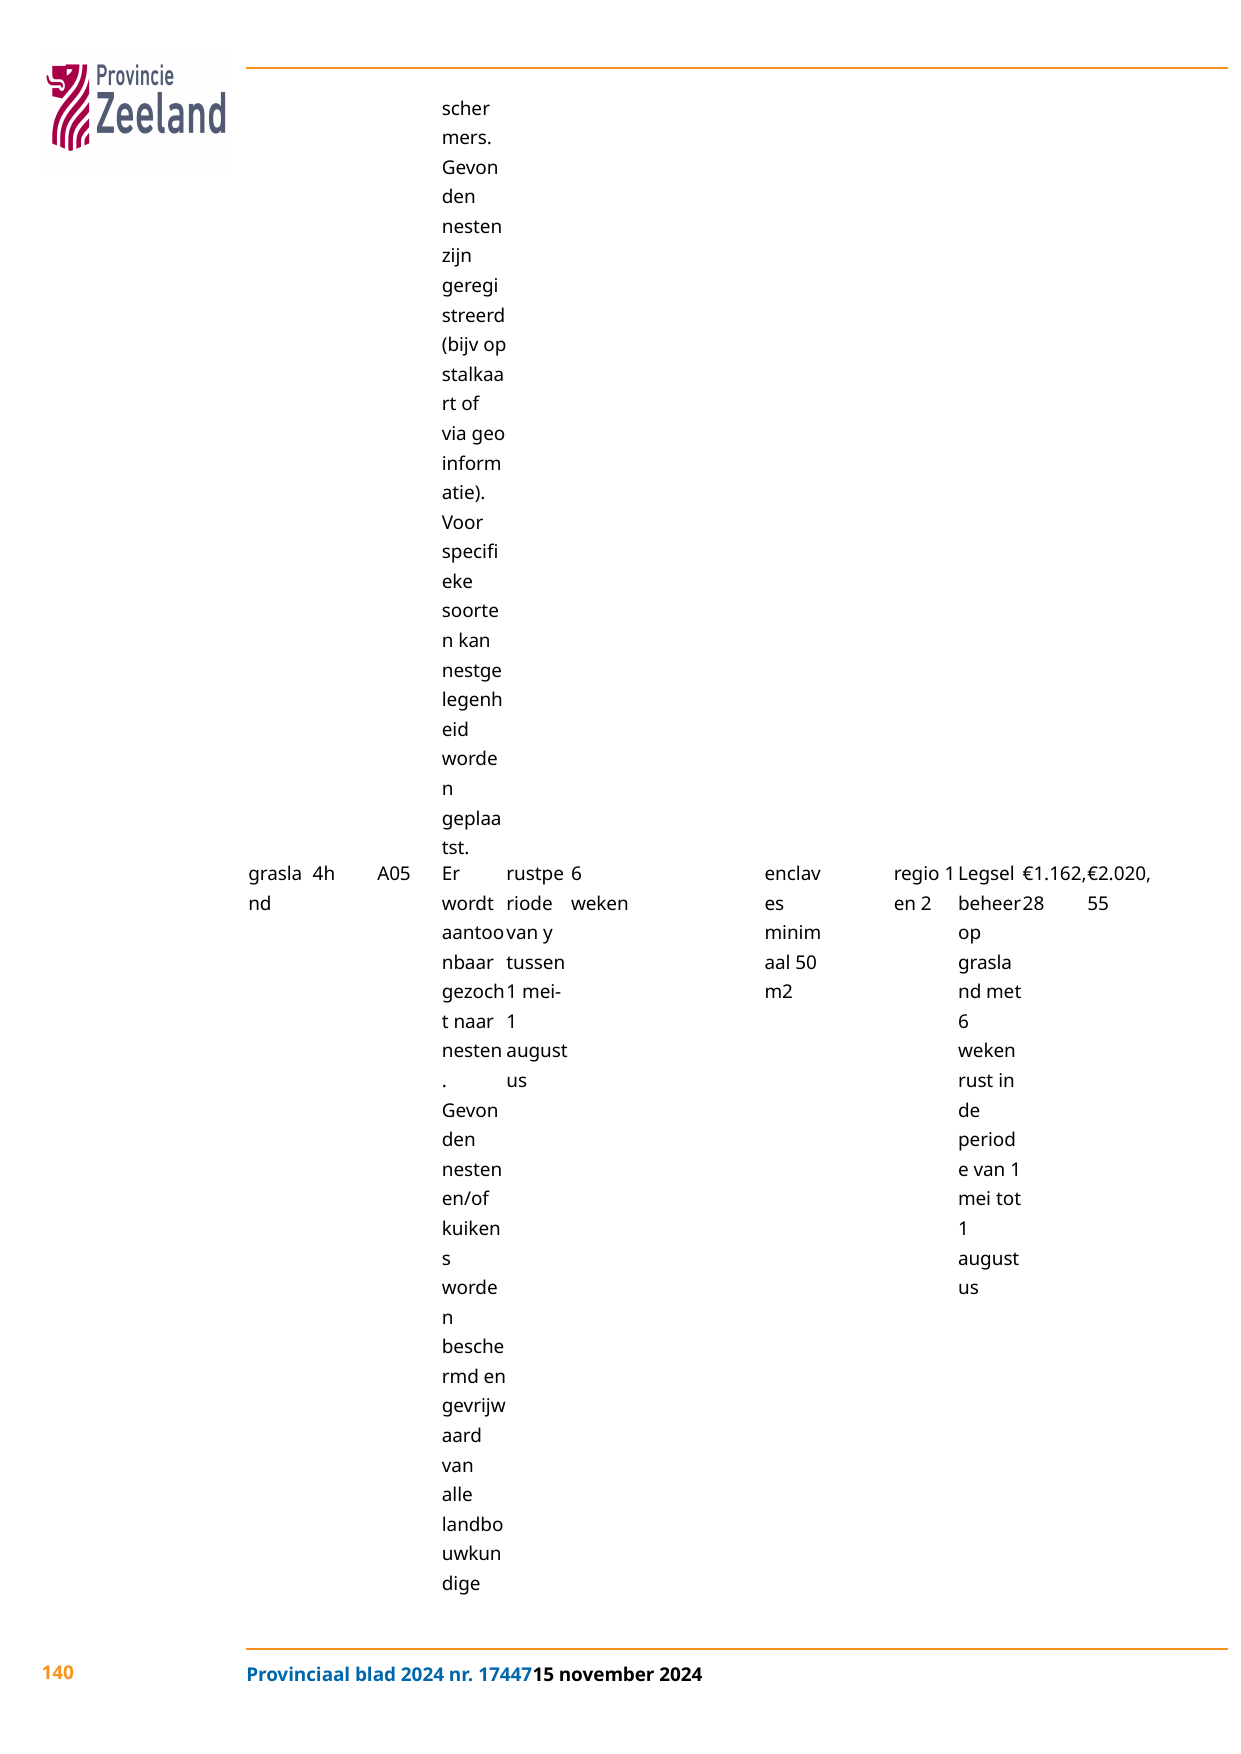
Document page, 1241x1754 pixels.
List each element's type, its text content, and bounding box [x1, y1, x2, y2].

table_cell [377, 95, 442, 860]
table_cell 4h [313, 860, 377, 1596]
table_cell Er wordt aantoonbaar gezocht naar nesten. Gevonden nesten en/of kuikens worden beschermd en gevrijwaard van alle landbouwkundige [442, 860, 506, 1596]
table_cell regio 1 en 2 [894, 860, 958, 1596]
table_cell [635, 95, 700, 860]
table_cell grasland [248, 860, 312, 1596]
table_cell enclaves minimaal 50 m2 [764, 860, 829, 1596]
table_cell [506, 95, 571, 860]
table_cell [829, 95, 893, 860]
table_cell [700, 860, 764, 1596]
table_cell [635, 860, 700, 1596]
table_cell €1.162,28 [1023, 860, 1087, 1596]
picture [41, 47, 231, 172]
table_cell 6 weken [571, 860, 635, 1596]
table_cell [894, 95, 958, 860]
table_cell [764, 95, 829, 860]
table_cell [958, 95, 1022, 860]
table_cell [829, 860, 893, 1596]
table_cell A05 [377, 860, 442, 1596]
table_cell [571, 95, 635, 860]
table_cell €2.020,55 [1087, 860, 1152, 1596]
table_cell [1087, 95, 1152, 860]
table_cell Legselbeheer op grasland met 6 weken rust in de periode van 1 mei tot 1 augustus [958, 860, 1022, 1596]
table_cell rustperiode van y tussen 1 mei-1 augustus [506, 860, 571, 1596]
table_cell [248, 95, 312, 860]
table_cell [1023, 95, 1087, 860]
table_cell schermers. Gevonden nesten zijn geregistreerd (bijv op stalkaart of via geo informatie). Voor specifieke soorten kan nestgelegenheid worden geplaatst. [442, 95, 506, 860]
table_cell [313, 95, 377, 860]
table_cell [700, 95, 764, 860]
